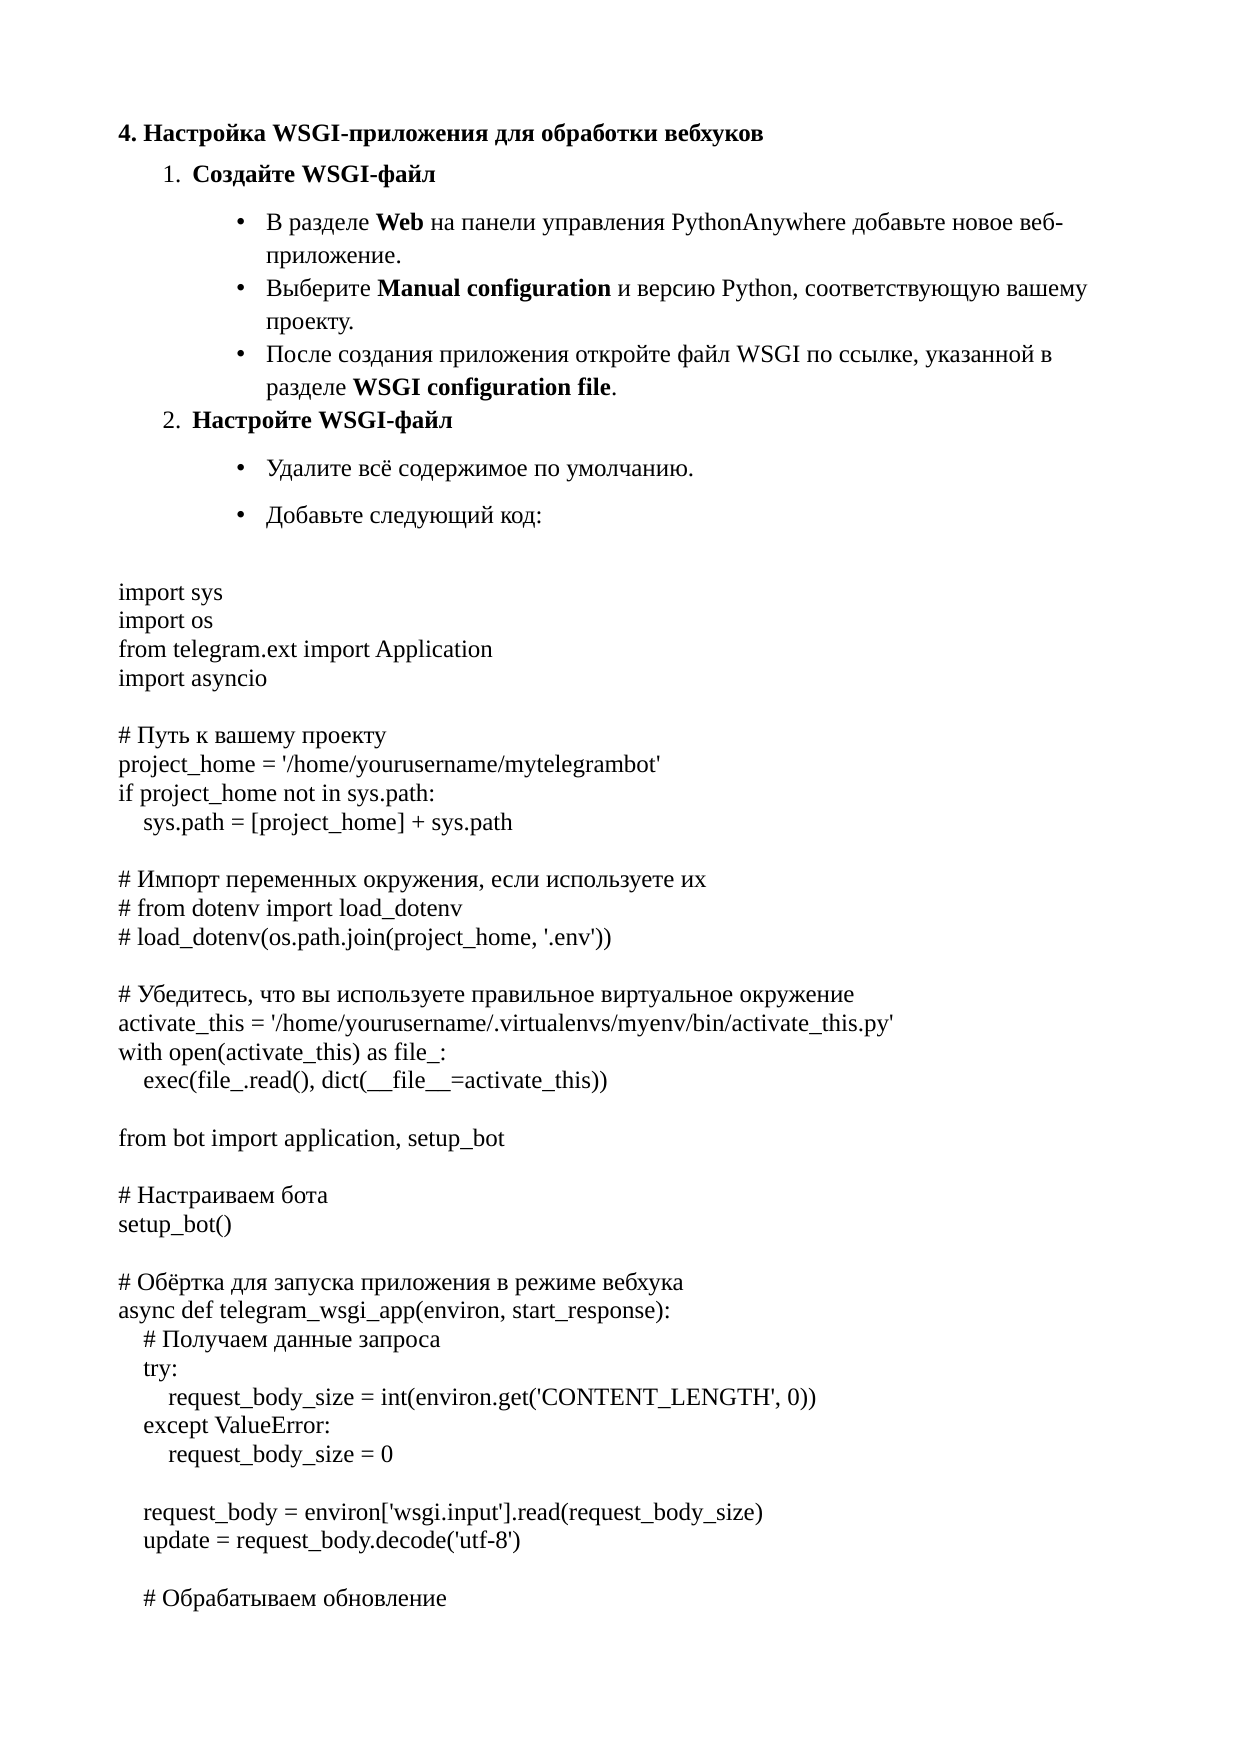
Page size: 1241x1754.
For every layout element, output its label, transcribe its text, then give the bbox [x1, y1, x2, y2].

list Удалите всё содержимое по умолчанию. [236, 453, 1122, 481]
text # Обёртка для запуска приложения в режиме вебхука [118, 1267, 1122, 1295]
text try: [118, 1353, 1122, 1382]
text setup_bot() [118, 1209, 1122, 1238]
text request_body_size = 0 [118, 1439, 1122, 1468]
text # Получаем данные запроса [118, 1324, 1122, 1353]
text # Обрабатываем обновление [118, 1583, 1122, 1612]
text # from dotenv import load_dotenv [118, 893, 1122, 922]
text update = request_body.decode('utf-8') [118, 1525, 1122, 1554]
text import sys [118, 577, 1122, 605]
text exec(file_.read(), dict(__file__=activate_this)) [118, 1065, 1122, 1094]
text async def telegram_wsgi_app(environ, start_response): [118, 1295, 1122, 1324]
text from telegram.ext import Application [118, 634, 1122, 663]
text # Импорт переменных окружения, если используете их [118, 864, 1122, 893]
text # Убедитесь, что вы используете правильное виртуальное окружение [118, 979, 1122, 1008]
subtitle 4. Настройка WSGI-приложения для обработки вебхуков [118, 118, 1122, 147]
list После создания приложения откройте файл WSGI по ссылке, указанной в разделе WSGI configuration file. [236, 339, 1122, 401]
text request_body = environ['wsgi.input'].read(request_body_size) [118, 1497, 1122, 1525]
text request_body_size = int(environ.get('CONTENT_LENGTH', 0)) [118, 1382, 1122, 1410]
text project_home = '/home/yourusername/mytelegrambot' [118, 749, 1122, 778]
list В разделе Web на панели управления PythonAnywhere добавьте новое веб-приложение. [236, 207, 1122, 269]
text # Путь к вашему проекту [118, 720, 1122, 749]
text if project_home not in sys.path: [118, 778, 1122, 807]
list Добавьте следующий код: [236, 500, 1122, 529]
list Настройте WSGI-файл [162, 405, 1122, 434]
text import asyncio [118, 663, 1122, 692]
text import os [118, 605, 1122, 634]
text # load_dotenv(os.path.join(project_home, '.env')) [118, 922, 1122, 950]
text activate_this = '/home/yourusername/.virtualenvs/myenv/bin/activate_this.py' [118, 1008, 1122, 1037]
text with open(activate_this) as file_: [118, 1037, 1122, 1065]
text sys.path = [project_home] + sys.path [118, 807, 1122, 835]
text # Настраиваем бота [118, 1180, 1122, 1209]
text from bot import application, setup_bot [118, 1123, 1122, 1152]
list Выберите Manual configuration и версию Python, соответствующую вашему проекту. [236, 273, 1122, 335]
list Создайте WSGI-файл [162, 159, 1122, 188]
text except ValueError: [118, 1410, 1122, 1439]
